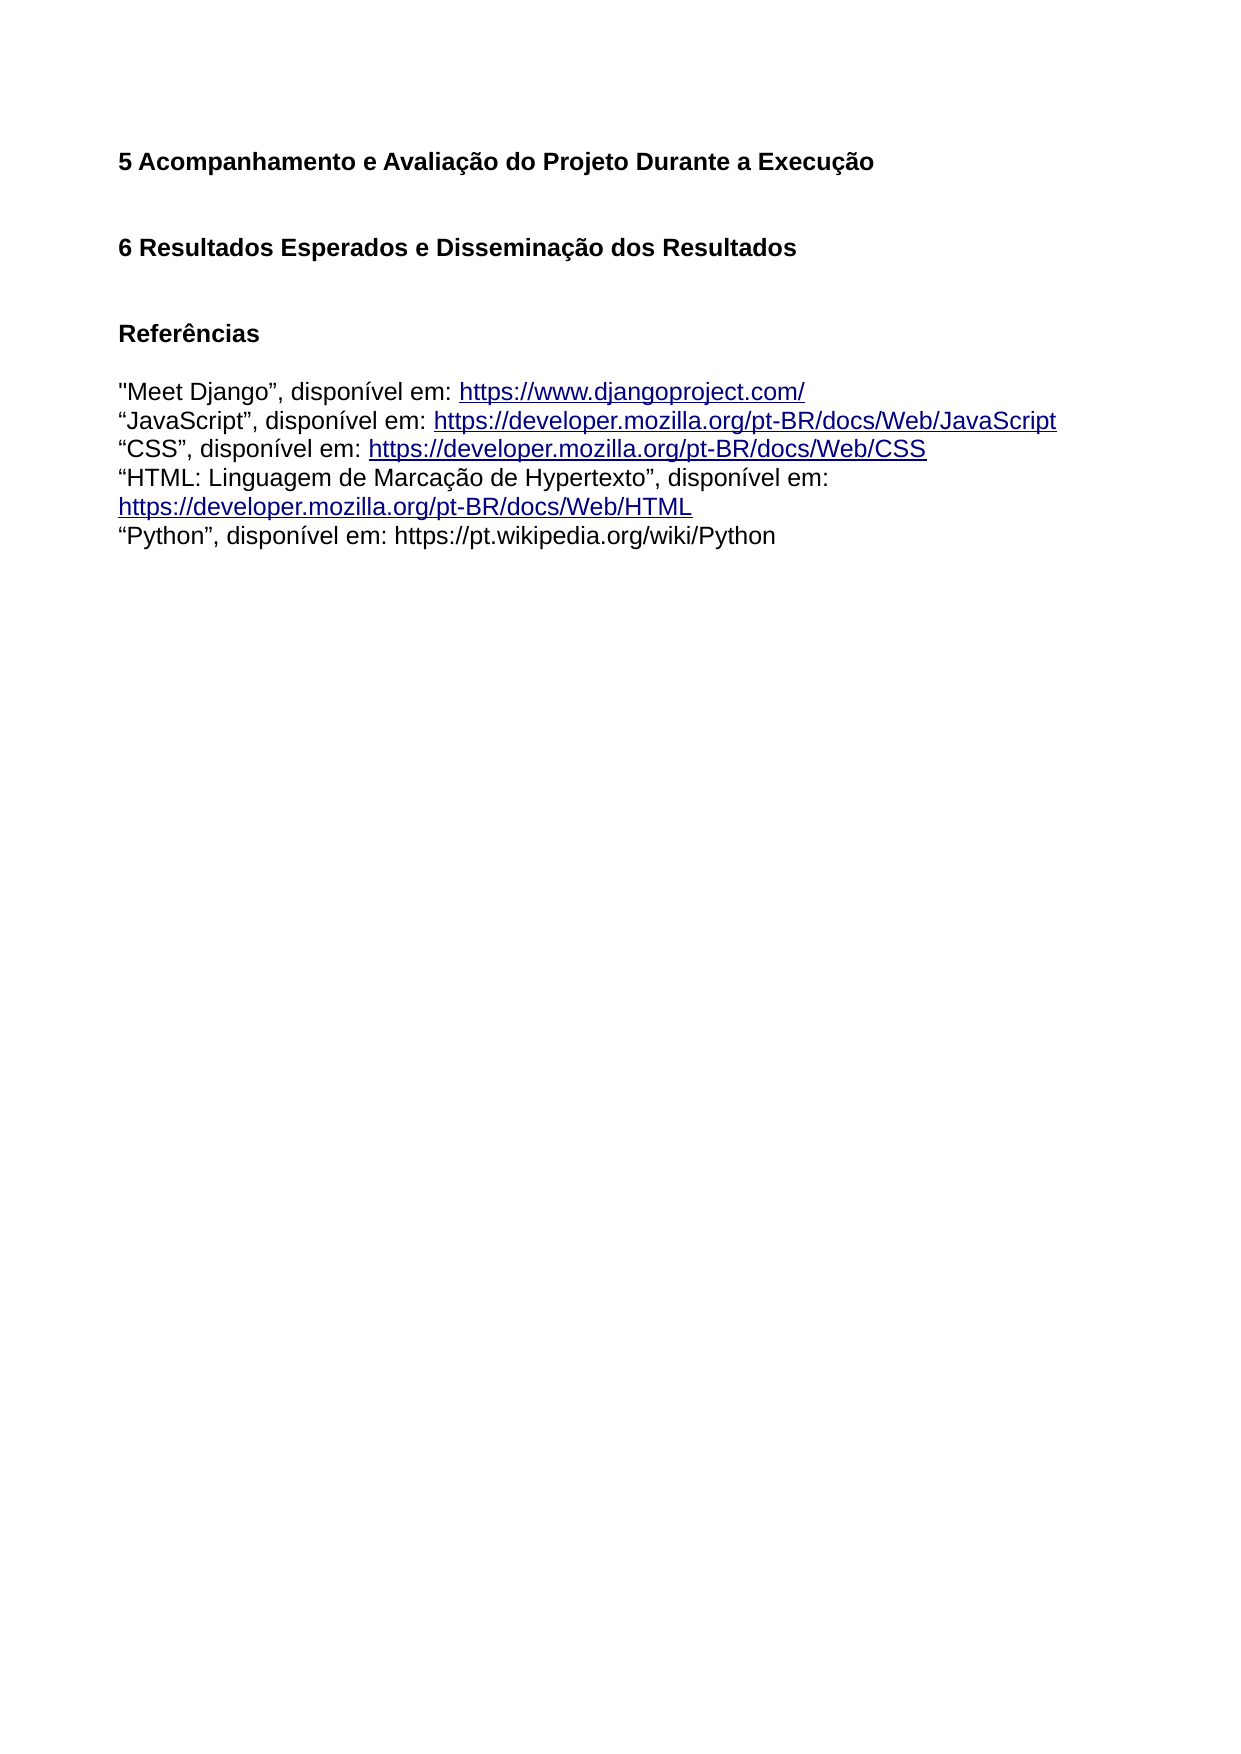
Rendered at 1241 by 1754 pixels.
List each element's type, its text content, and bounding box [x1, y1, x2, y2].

text “CSS”, disponível em: https://developer.mozilla.org/pt-BR/docs/Web/CSS [118, 434, 1122, 463]
text "Meet Django”, disponível em: https://www.djangoproject.com/ [118, 377, 1122, 406]
text Referências [118, 319, 1122, 348]
text 6 Resultados Esperados e Disseminação dos Resultados [118, 233, 1122, 262]
text “HTML: Linguagem de Marcação de Hypertexto”, disponível em: https://developer.mozilla.org/pt-BR/docs/Web/HTML [118, 463, 1122, 521]
text “JavaScript”, disponível em: https://developer.mozilla.org/pt-BR/docs/Web/JavaScript [118, 406, 1122, 434]
text “Python”, disponível em: https://pt.wikipedia.org/wiki/Python [118, 521, 1122, 549]
text 5 Acompanhamento e Avaliação do Projeto Durante a Execução [118, 147, 1122, 176]
